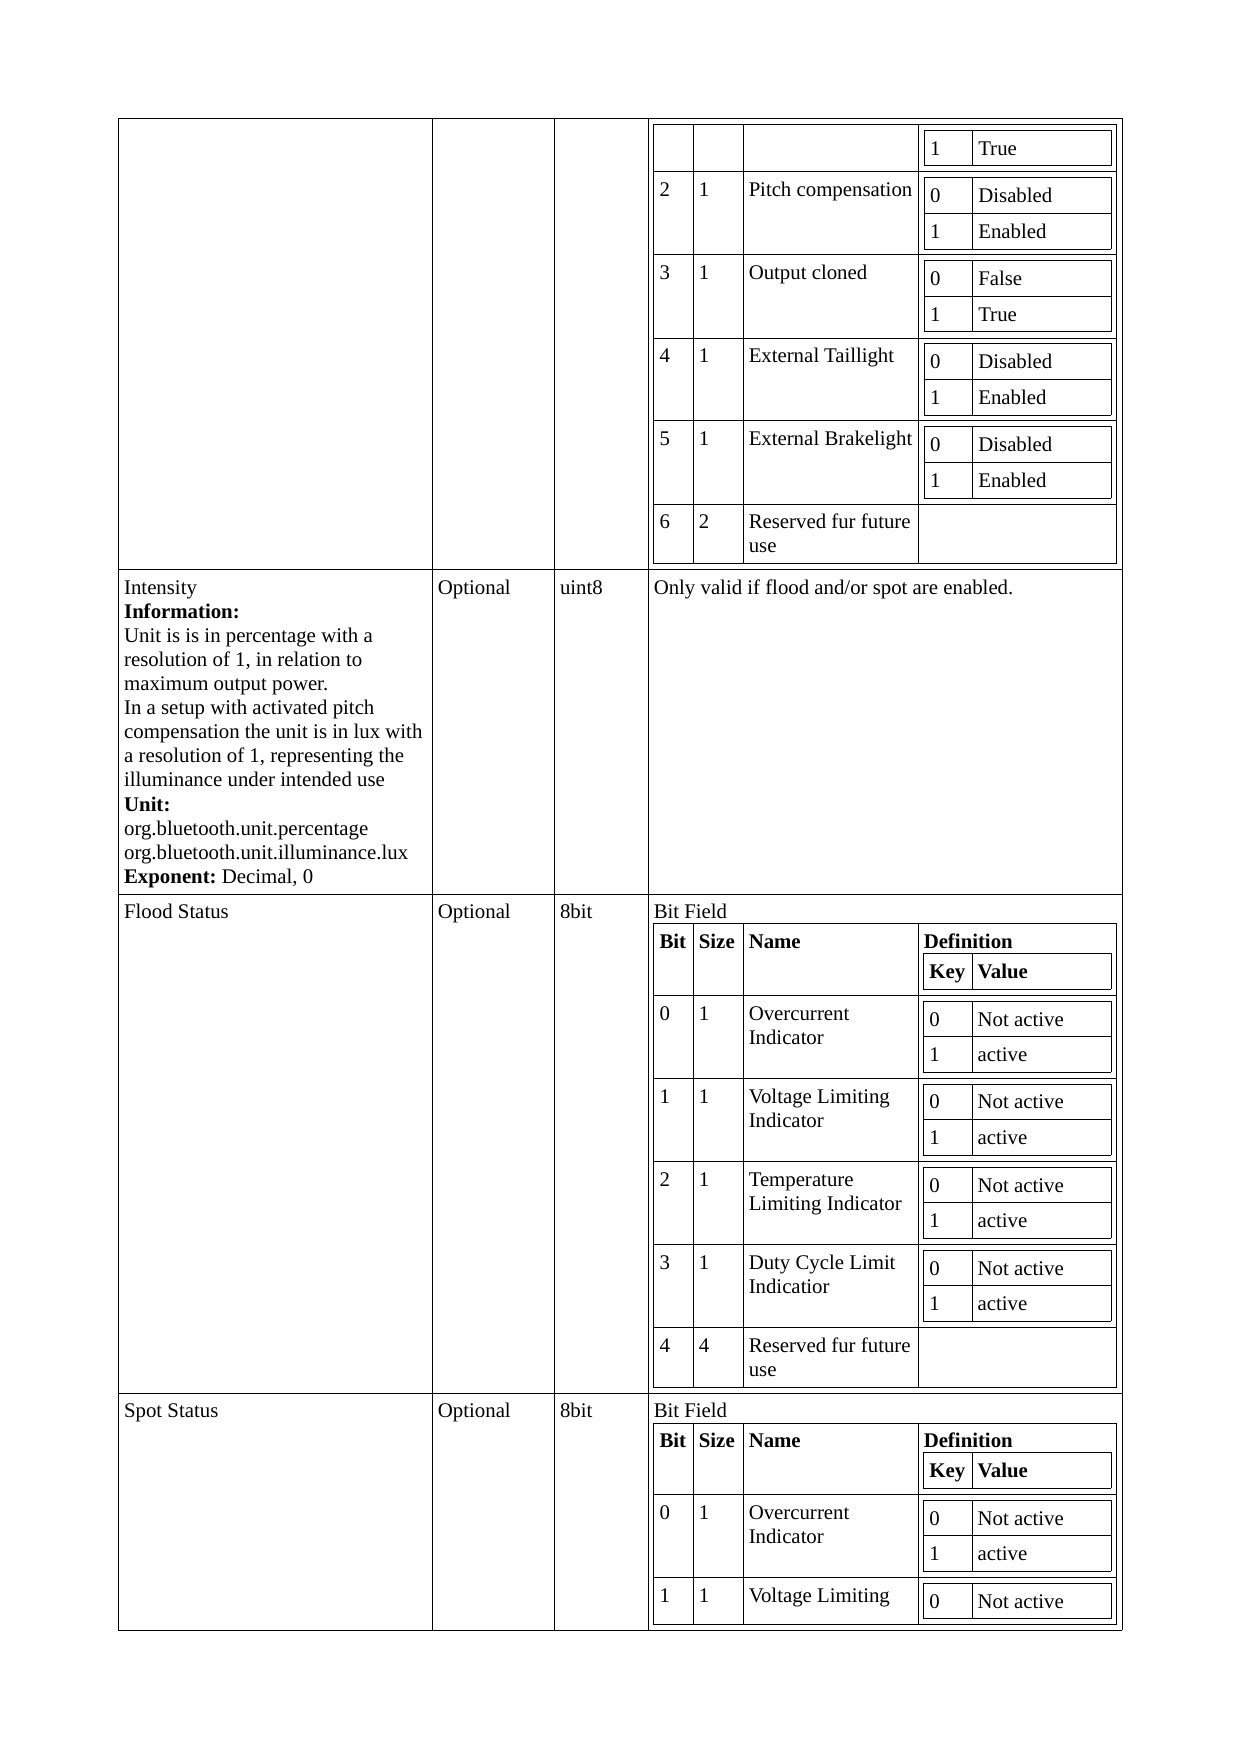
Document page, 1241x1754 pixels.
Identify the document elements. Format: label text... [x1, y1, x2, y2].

table_cell Enabled [973, 463, 1111, 497]
table_cell 1 [694, 1578, 743, 1624]
table_cell 1 [924, 1037, 972, 1072]
table_cell Optional [433, 1394, 554, 1630]
table_header 0 [925, 427, 972, 462]
table_cell 2 [654, 172, 693, 254]
table_cell Enabled [973, 214, 1111, 248]
table_cell Bit Field [649, 895, 1122, 1392]
table_header Disabled [973, 427, 1111, 462]
table_cell External Brakelight [744, 421, 918, 503]
table_header 0 [924, 1002, 972, 1036]
table_cell Bit Field [649, 1394, 1122, 1630]
table_cell 1 [924, 1203, 972, 1238]
table_cell 1 [654, 1079, 693, 1161]
table_header Name [744, 924, 918, 995]
table_header Not active [973, 1002, 1111, 1036]
table_cell 1 [694, 1079, 743, 1161]
table_cell 1 [924, 1286, 972, 1321]
table_cell 4 [654, 1328, 693, 1387]
table_cell Reserved fur future use [744, 1328, 918, 1387]
table_cell 1 [694, 172, 743, 254]
table_cell 6 [654, 505, 693, 563]
table_cell [919, 1245, 1116, 1327]
table_cell 1 [694, 996, 743, 1078]
table_header Value [973, 954, 1111, 989]
table_header Disabled [973, 178, 1111, 213]
table_cell True [973, 131, 1111, 165]
table_cell [694, 125, 743, 171]
table_cell 1 [694, 255, 743, 337]
table_cell active [973, 1037, 1111, 1072]
table_cell 1 [694, 339, 743, 420]
table_header 0 [924, 1584, 972, 1618]
table_header Value [973, 1453, 1111, 1488]
table_cell Voltage Limiting Indicator [744, 1079, 918, 1161]
table_cell 8bit [555, 1394, 648, 1630]
table_cell 1 [925, 131, 972, 165]
table_cell 0 [654, 1495, 693, 1577]
table_cell 0 [654, 996, 693, 1078]
table_cell [555, 119, 648, 569]
table_cell [744, 125, 918, 171]
table_header 0 [925, 261, 972, 296]
table_cell Overcurrent Indicator [744, 1495, 918, 1577]
table_cell [919, 505, 1116, 563]
table_cell 1 [924, 1536, 972, 1571]
table_header Size [694, 1424, 743, 1494]
table_header Definition [919, 924, 1116, 995]
table_header Key [924, 954, 972, 989]
table_header Not active [973, 1168, 1111, 1202]
table_cell 4 [654, 339, 693, 420]
table_cell Optional [433, 570, 554, 893]
table_cell 1 [694, 1245, 743, 1327]
table_header Not active [973, 1251, 1111, 1285]
table_header Name [744, 1424, 918, 1494]
table_cell Flood Status [119, 895, 432, 1392]
table_cell Spot Status [119, 1394, 432, 1630]
table_cell True [973, 297, 1111, 331]
table_cell [919, 125, 1116, 171]
table_cell Optional [433, 895, 554, 1392]
table_cell 1 [925, 463, 972, 497]
table_header 0 [924, 1501, 972, 1535]
table_cell [119, 119, 432, 569]
table_header 0 [925, 344, 972, 379]
table_cell [649, 119, 1122, 569]
table_cell Overcurrent Indicator [744, 996, 918, 1078]
table_cell [919, 255, 1116, 337]
table_header 0 [925, 178, 972, 213]
table_header Not active [973, 1584, 1111, 1618]
table_header False [973, 261, 1111, 296]
table_cell active [973, 1286, 1111, 1321]
table_cell Intensity Information: Unit is is in percentage with a resolution of 1, in relation to maximum output power. In a setup with activated pitch compensation the unit is in lux with a resolution of 1, representing the illuminance under intended use Unit: org.bluetooth.unit.percentage org.bluetooth.unit.illuminance.lux Exponent: Decimal, 0 [119, 570, 432, 893]
table_cell 2 [654, 1162, 693, 1244]
table_cell Only valid if flood and/or spot are enabled. [649, 570, 1122, 893]
table_cell Output cloned [744, 255, 918, 337]
table_cell active [973, 1536, 1111, 1571]
table_cell [654, 125, 693, 171]
table_header Bit [654, 924, 693, 995]
table_cell active [973, 1120, 1111, 1155]
table_cell 8bit [555, 895, 648, 1392]
table_header 0 [924, 1085, 972, 1119]
table_header Definition [919, 1424, 1116, 1494]
table_cell [433, 119, 554, 569]
table_header Key [924, 1453, 972, 1488]
table_cell active [973, 1203, 1111, 1238]
table_cell 1 [694, 1495, 743, 1577]
table_header Bit [654, 1424, 693, 1494]
table_cell 1 [924, 1120, 972, 1155]
table_header Disabled [973, 344, 1111, 379]
table_cell 1 [925, 214, 972, 248]
table_cell [919, 1578, 1116, 1624]
table_cell [919, 1328, 1116, 1387]
table_cell uint8 [555, 570, 648, 893]
table_cell [919, 172, 1116, 254]
table_cell 1 [694, 421, 743, 503]
table_cell 2 [694, 505, 743, 563]
table_cell Enabled [973, 380, 1111, 414]
table_cell Duty Cycle Limit Indicatior [744, 1245, 918, 1327]
table_cell Voltage Limiting [744, 1578, 918, 1624]
table_cell 1 [925, 297, 972, 331]
table_cell [919, 1495, 1116, 1577]
table_header 0 [924, 1168, 972, 1202]
table_cell Pitch compensation [744, 172, 918, 254]
table_cell [919, 996, 1116, 1078]
table_header Not active [973, 1501, 1111, 1535]
table_cell [919, 1079, 1116, 1161]
table_cell Temperature Limiting Indicator [744, 1162, 918, 1244]
table_header 0 [924, 1251, 972, 1285]
table_cell Reserved fur future use [744, 505, 918, 563]
table_cell 3 [654, 255, 693, 337]
table_cell [919, 1162, 1116, 1244]
table_cell 1 [694, 1162, 743, 1244]
table_cell [919, 339, 1116, 420]
table_cell 1 [654, 1578, 693, 1624]
table_header Not active [973, 1085, 1111, 1119]
table_cell 4 [694, 1328, 743, 1387]
table_cell 5 [654, 421, 693, 503]
table_header Size [694, 924, 743, 995]
table_cell [919, 421, 1116, 503]
table_cell 3 [654, 1245, 693, 1327]
table_cell External Taillight [744, 339, 918, 420]
table_cell 1 [925, 380, 972, 414]
